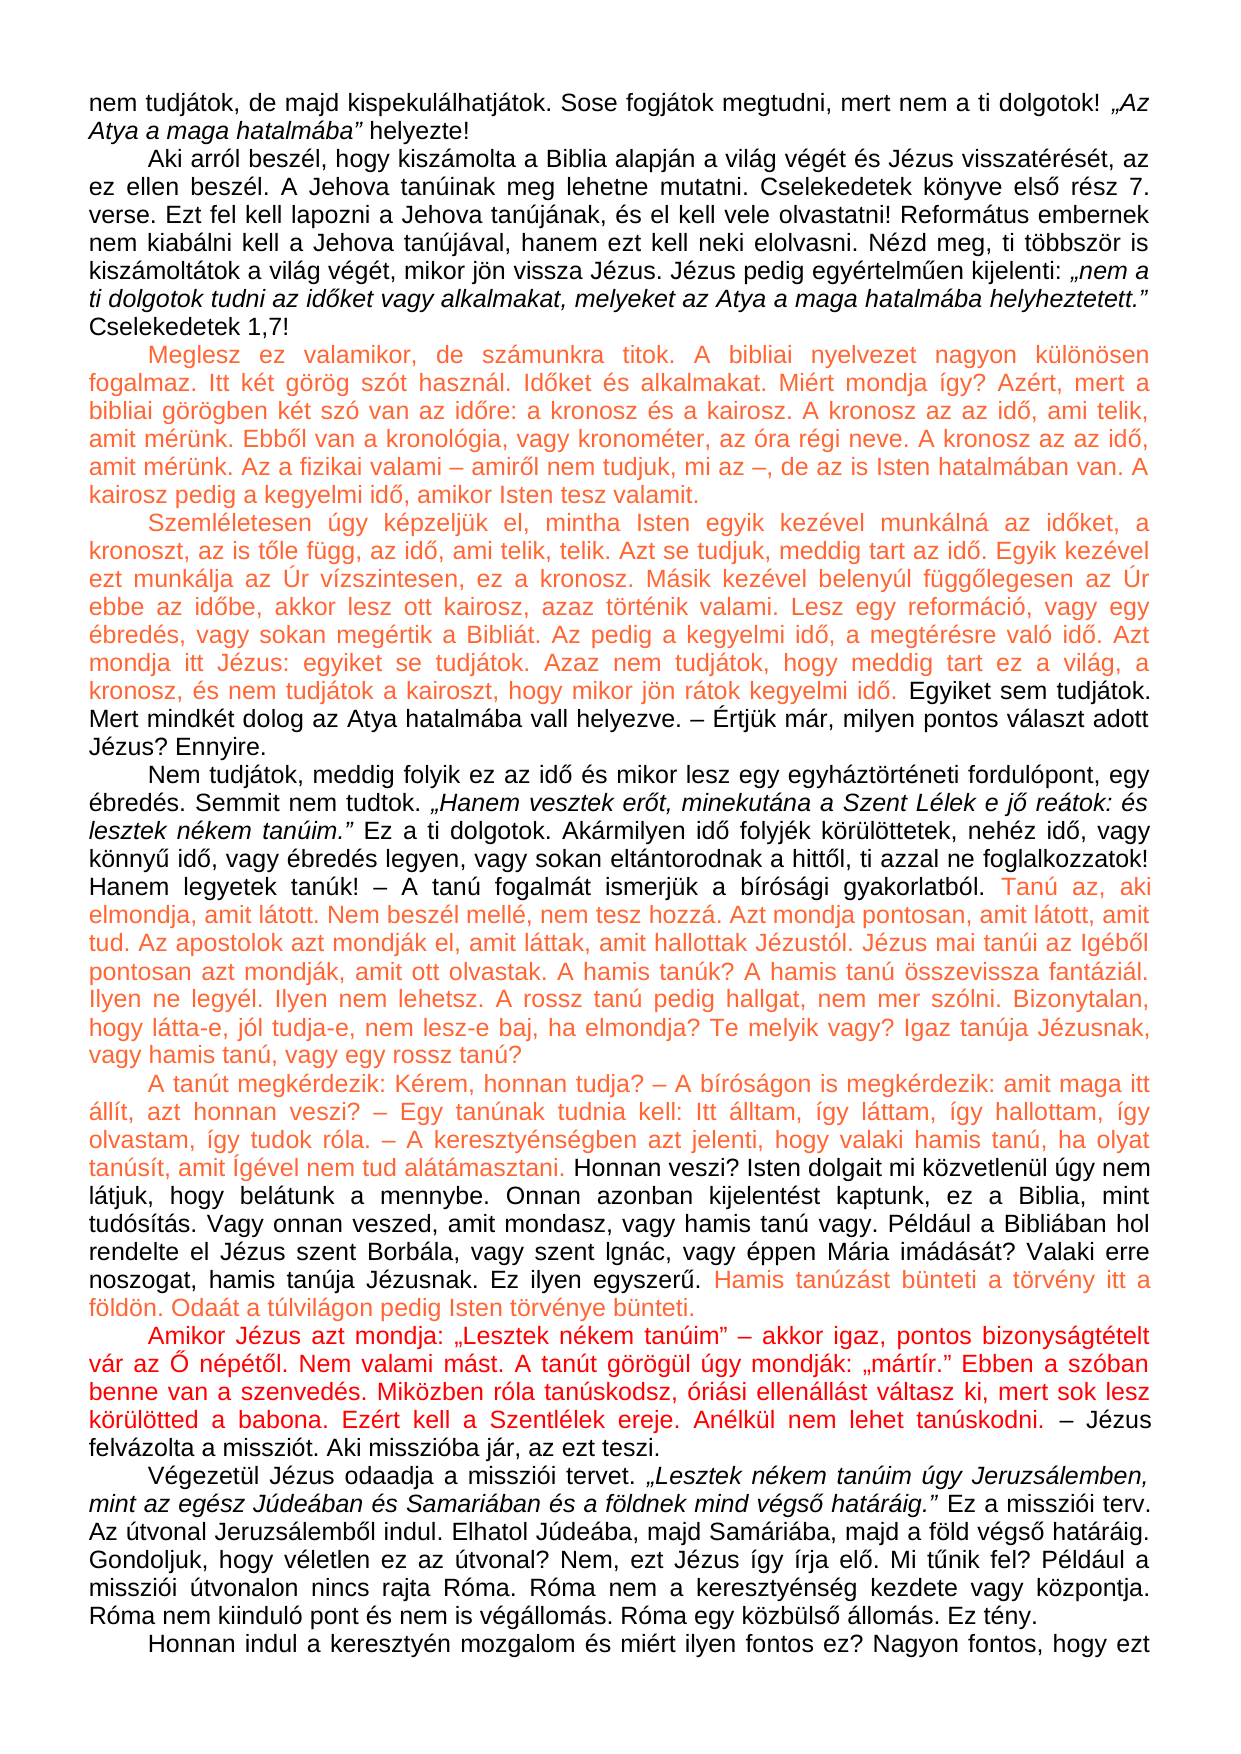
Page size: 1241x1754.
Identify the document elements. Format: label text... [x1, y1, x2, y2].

text Nem tudjátok, meddig folyik ez az idő és mikor lesz egy egyháztörténeti fordulópont, egy ébredés. Semmit nem tudtok. „Hanem vesztek erőt, minekutána a Szent Lélek e jő reátok: és lesztek nékem tanúim.” Ez a ti dolgotok. Akármilyen idő folyjék körülöttetek, nehéz idő, vagy könnyű idő, vagy ébredés legyen, vagy sokan eltántorodnak a hittől, ti azzal ne foglalkozzatok! Hanem legyetek tanúk! – A tanú fogalmát ismerjük a bírósági gyakorlatból. Tanú az, aki elmondja, amit látott. Nem beszél mellé, nem tesz hozzá. Azt mondja pontosan, amit látott, amit tud. Az apostolok azt mondják el, amit láttak, amit hallottak Jézustól. Jézus mai tanúi az Igéből pontosan azt mondják, amit ott olvastak. A hamis tanúk? A hamis tanú összevissza fantáziál. Ilyen ne legyél. Ilyen nem lehetsz. A rossz tanú pedig hallgat, nem mer szólni. Bizonytalan, hogy látta‑e, jól tudja‑e, nem lesz‑e baj, ha elmondja? Te melyik vagy? Igaz tanúja Jézusnak, vagy hamis tanú, vagy egy rossz tanú? [88, 761, 1152, 1069]
text Végezetül Jézus odaadja a missziói tervet. „Lesztek nékem tanúim úgy Jeruzsálemben, mint az egész Júdeában és Samariában és a földnek mind végső határáig.” Ez a missziói terv. Az útvonal Jeruzsálemből indul. Elhatol Júdeába, majd Samáriába, majd a föld végső határáig. Gondoljuk, hogy véletlen ez az útvonal? Nem, ezt Jézus így írja elő. Mi tűnik fel? Például a missziói útvonalon nincs rajta Róma. Róma nem a keresztyénség kezdete vagy központja. Róma nem kiinduló pont és nem is végállomás. Róma egy közbülső állomás. Ez tény. [88, 1462, 1152, 1630]
text Amikor Jézus azt mondja: „Lesztek nékem tanúim” – akkor igaz, pontos bizonyságtételt vár az Ő népétől. Nem valami mást. A tanút görögül úgy mondják: „mártír.” Ebben a szóban benne van a szenvedés. Miközben róla tanúskodsz, óriási ellenállást váltasz ki, mert sok lesz körülötted a babona. Ezért kell a Szentlélek ereje. Anélkül nem lehet tanúskodni. – Jézus felvázolta a missziót. Aki misszióba jár, az ezt teszi. [88, 1321, 1152, 1462]
text nem tudjátok, de majd kispekulálhatjátok. Sose fogjátok megtudni, mert nem a ti dolgotok! „Az Atya a maga hatalmába” helyezte! [88, 88, 1152, 144]
text Honnan indul a keresztyén mozgalom és miért ilyen fontos ez? Nagyon fontos, hogy ezt [88, 1630, 1152, 1658]
text Meglesz ez valamikor, de számunkra titok. A bibliai nyelvezet nagyon különösen fogalmaz. Itt két görög szót használ. Időket és alkalmakat. Miért mondja így? Azért, mert a bibliai görögben két szó van az időre: a kronosz és a kairosz. A kronosz az az idő, ami telik, amit mérünk. Ebből van a kronológia, vagy kronométer, az óra régi neve. A kronosz az az idő, amit mérünk. Az a fizikai valami – amiről nem tudjuk, mi az –, de az is Isten hatalmában van. A kairosz pedig a kegyelmi idő, amikor Isten tesz valamit. [88, 341, 1152, 509]
text A tanút megkérdezik: Kérem, honnan tudja? – A bíróságon is megkérdezik: amit maga itt állít, azt honnan veszi? – Egy tanúnak tudnia kell: Itt álltam, így láttam, így hallottam, így olvastam, így tudok róla. – A keresztyénségben azt jelenti, hogy valaki hamis tanú, ha olyat tanúsít, amit Ígével nem tud alátámasztani. Honnan veszi? Isten dolgait mi közvetlenül úgy nem látjuk, hogy belátunk a mennybe. Onnan azonban kijelentést kaptunk, ez a Biblia, mint tudósítás. Vagy onnan veszed, amit mondasz, vagy hamis tanú vagy. Például a Bibliában hol rendelte el Jézus szent Borbála, vagy szent lgnác, vagy éppen Mária imádását? Valaki erre noszogat, hamis tanúja Jézusnak. Ez ilyen egyszerű. Hamis tanúzást bünteti a törvény itt a földön. Odaát a túlvilágon pedig Isten törvénye bünteti. [88, 1069, 1152, 1321]
text Aki arról beszél, hogy kiszámolta a Biblia alapján a világ végét és Jézus visszatérését, az ez ellen beszél. A Jehova tanúinak meg lehetne mutatni. Cselekedetek könyve első rész 7. verse. Ezt fel kell lapozni a Jehova tanújának, és el kell vele olvastatni! Református embernek nem kiabálni kell a Jehova tanújával, hanem ezt kell neki elolvasni. Nézd meg, ti többször is kiszámoltátok a világ végét, mikor jön vissza Jézus. Jézus pedig egyértelműen kijelenti: „nem a ti dolgotok tudni az időket vagy alkalmakat, melyeket az Atya a maga hatalmába helyheztetett.” Cselekedetek 1,7! [88, 144, 1152, 341]
text Szemléletesen úgy képzeljük el, mintha Isten egyik kezével munkálná az időket, a kronoszt, az is tőle függ, az idő, ami telik, telik. Azt se tudjuk, meddig tart az idő. Egyik kezével ezt munkálja az Úr vízszintesen, ez a kronosz. Másik kezével belenyúl függőlegesen az Úr ebbe az időbe, akkor lesz ott kairosz, azaz történik valami. Lesz egy reformáció, vagy egy ébredés, vagy sokan megértik a Bibliát. Az pedig a kegyelmi idő, a megtérésre való idő. Azt mondja itt Jézus: egyiket se tudjátok. Azaz nem tudjátok, hogy meddig tart ez a világ, a kronosz, és nem tudjátok a kairoszt, hogy mikor jön rátok kegyelmi idő. Egyiket sem tudjátok. Mert mindkét dolog az Atya hatalmába vall helyezve. – Értjük már, milyen pontos választ adott Jézus? Ennyire. [88, 509, 1152, 761]
